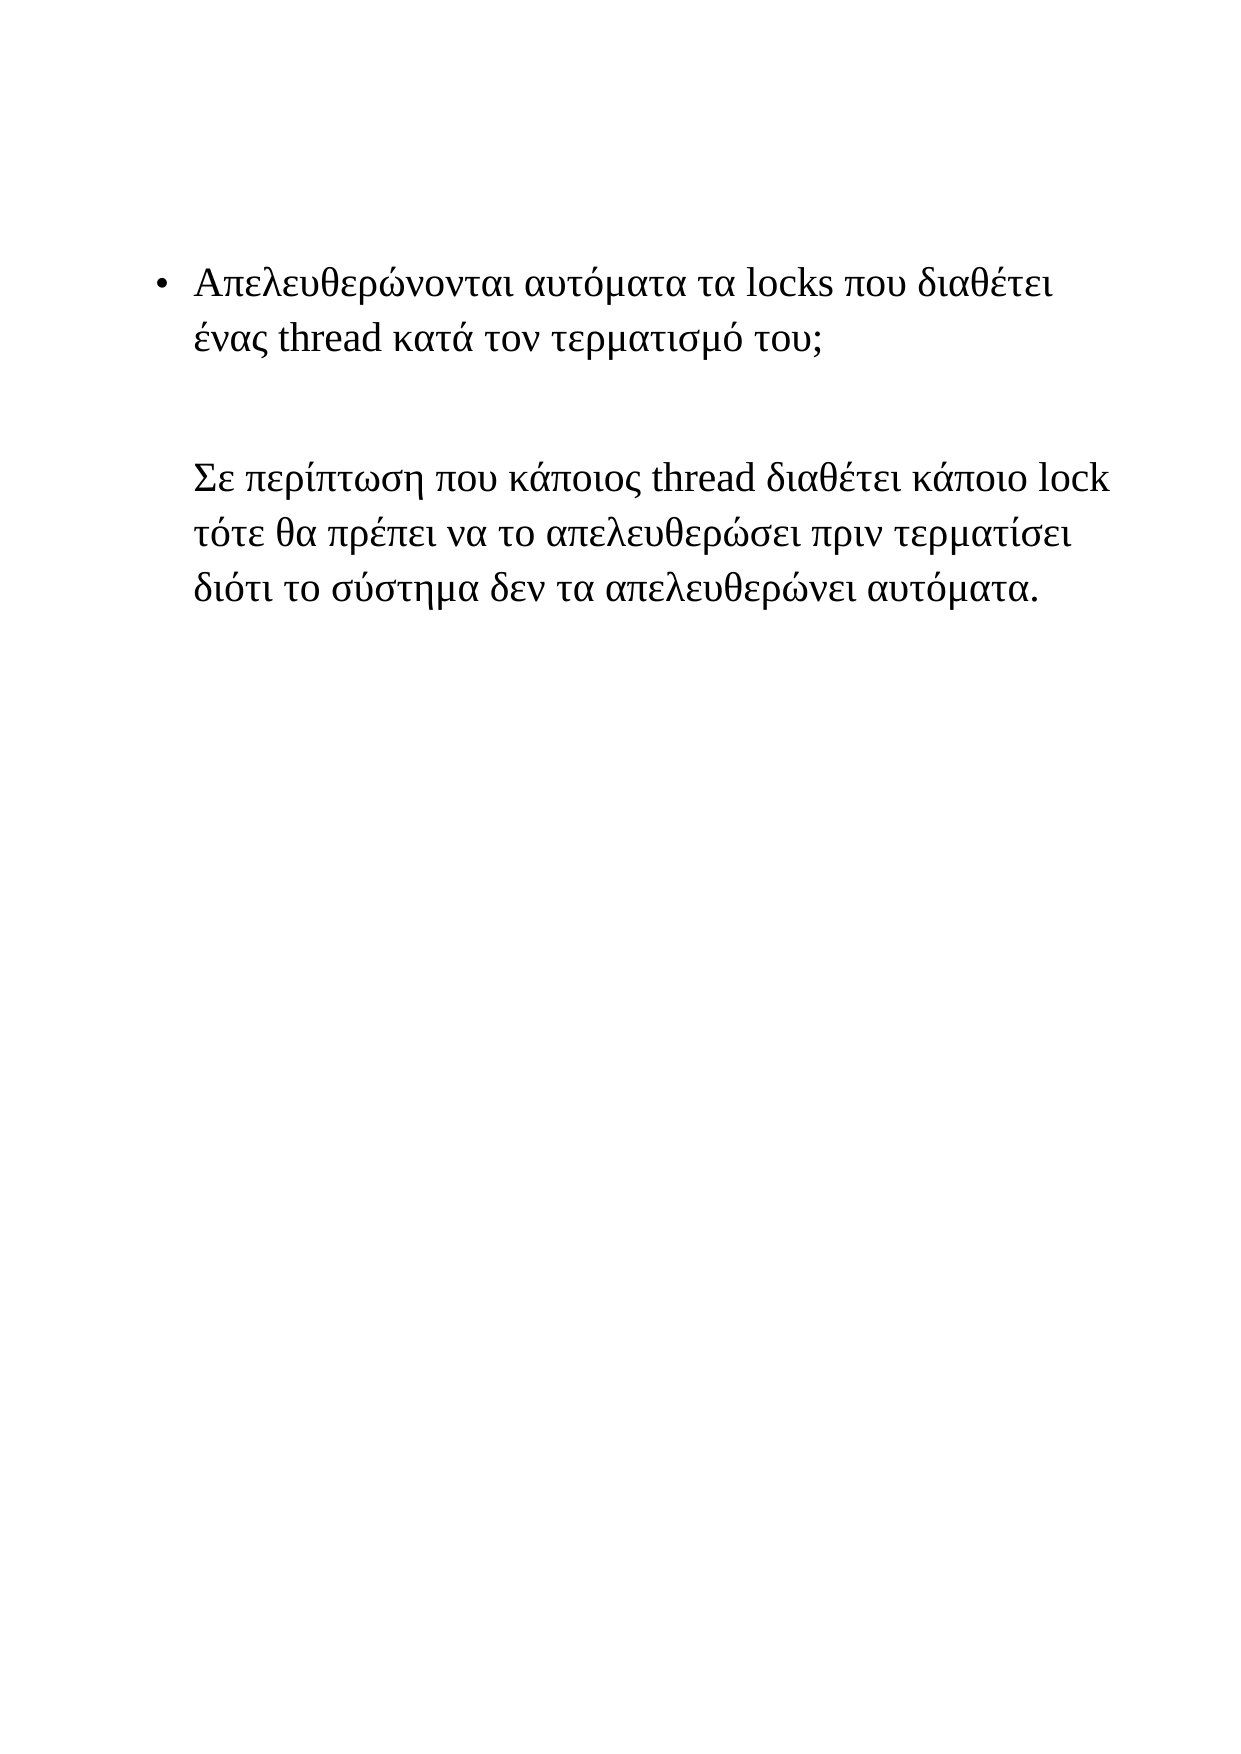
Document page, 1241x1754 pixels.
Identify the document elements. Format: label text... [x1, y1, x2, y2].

list Απελευθερώνονται αυτόματα τα locks που διαθέτει ένας thread κατά τον τερματισμό του; [156, 257, 1122, 361]
list Σε περίπτωση που κάποιος thread διαθέτει κάποιο lock τότε θα πρέπει να το απελευθερώσει πριν τερματίσει διότι το σύστημα δεν τα απελευθερώνει αυτόματα. [156, 452, 1122, 610]
